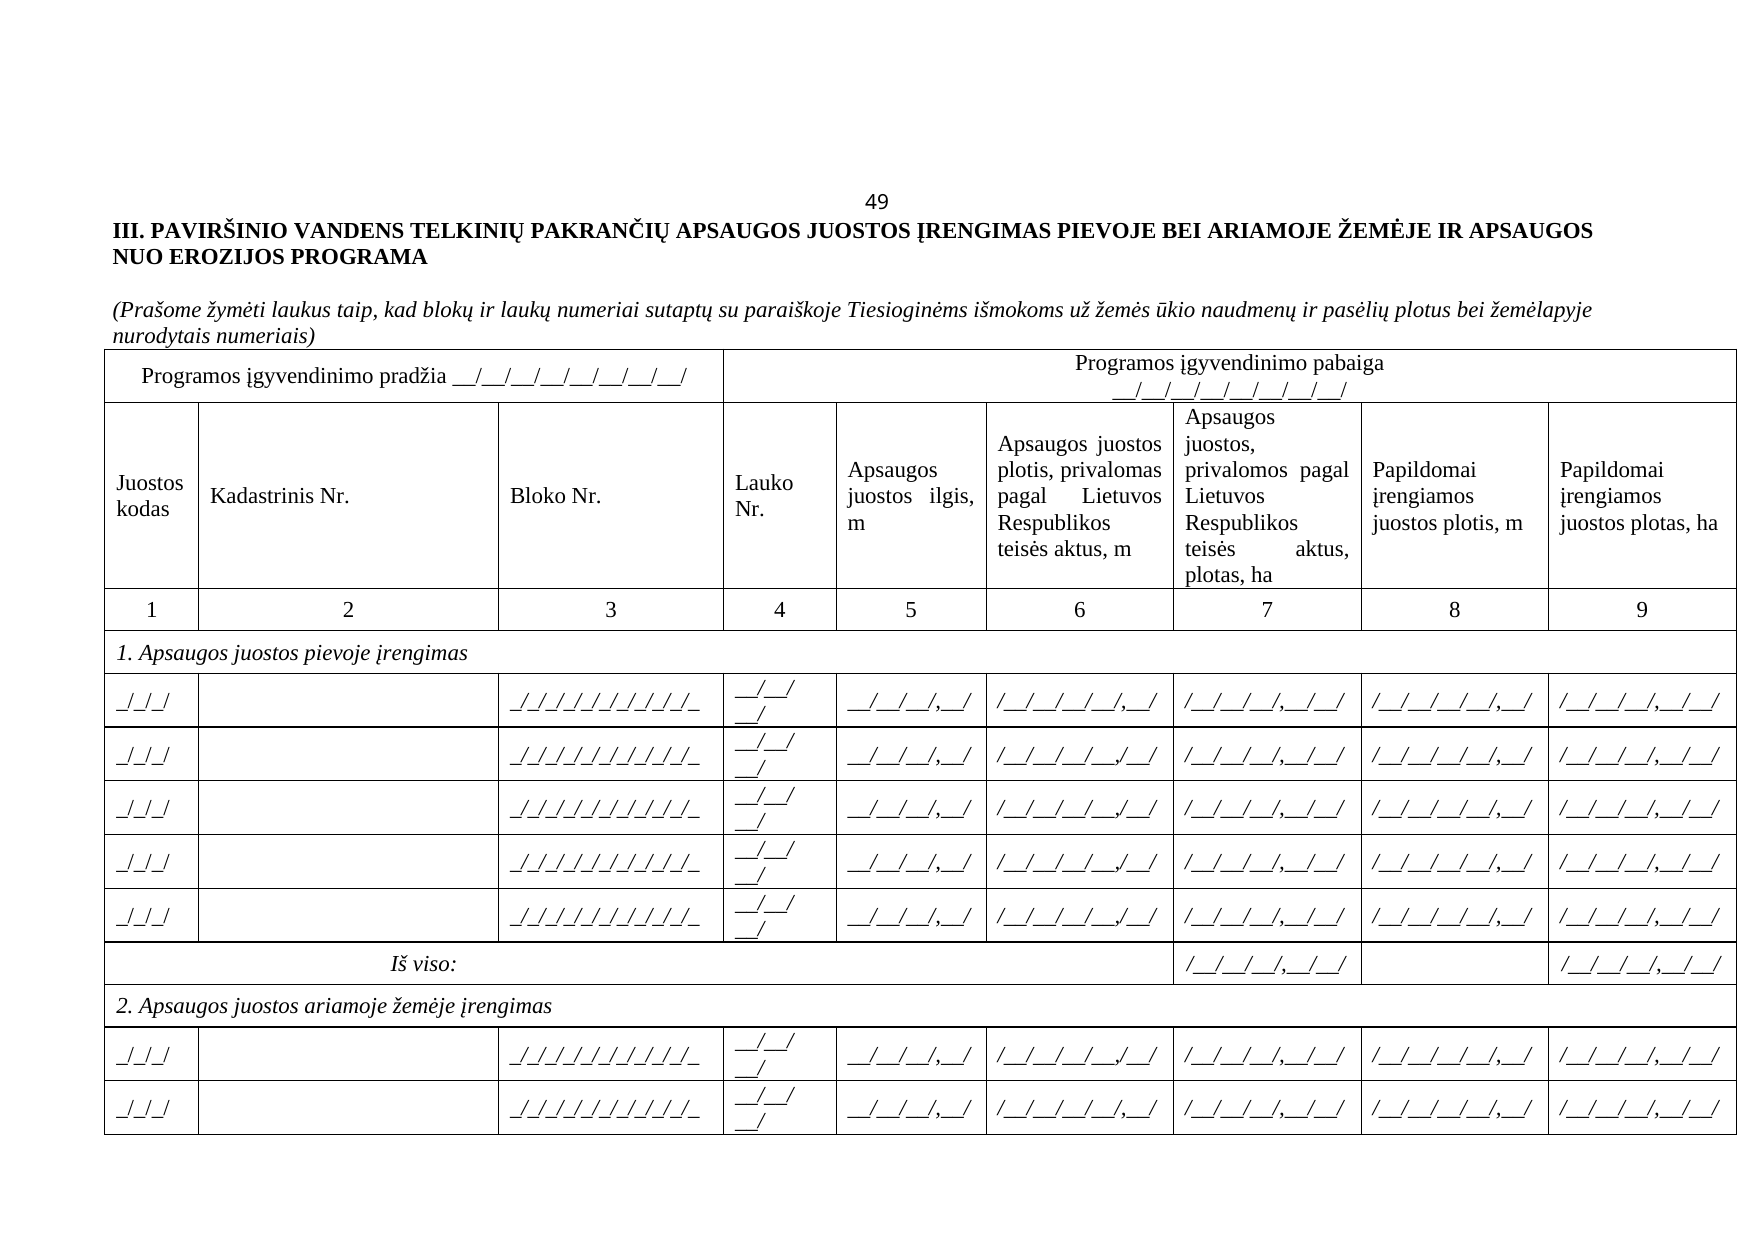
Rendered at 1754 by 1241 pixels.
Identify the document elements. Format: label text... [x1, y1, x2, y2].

table_cell /__/__/__/,__/__/ [1549, 835, 1736, 888]
table_cell /__/__/__/__/,__/ [987, 1081, 1173, 1134]
table_cell /__/__/__/__/,__/ [1362, 674, 1548, 726]
table_cell __/__/__/,__/ [837, 1081, 986, 1134]
table_cell /__/__/__/__/,__/ [1362, 781, 1548, 834]
table_cell __/__/__/ [724, 674, 836, 726]
table_cell 1. Apsaugos juostos pievoje įrengimas [105, 631, 1736, 673]
table_cell Kadastrinis Nr. [199, 403, 498, 588]
table_cell __/__/__/,__/ [837, 835, 986, 888]
table_cell /__/__/__/,__/__/ [1174, 1081, 1361, 1134]
table_cell /__/__/__/__/,__/ [1362, 1081, 1548, 1134]
table_cell /__/__/__/,__/__/ [1549, 674, 1736, 726]
table_cell [199, 1028, 498, 1080]
table_cell /__/__/__/,__/__/ [1174, 781, 1361, 834]
table_cell [199, 674, 498, 726]
table_cell _/_/_/_/_/_/_/_/_/_/_ [499, 781, 723, 834]
table_cell __/__/__/ [724, 1028, 836, 1080]
table_cell /__/__/__/,__/__/ [1549, 1028, 1736, 1080]
table_cell [199, 889, 498, 941]
table_cell /__/__/__/,__/__/ [1549, 781, 1736, 834]
table_cell Apsaugos juostos plotis, privalomas pagal Lietuvos Respublikos teisės aktus, m [987, 403, 1173, 588]
table_cell /__/__/__/__/,__/ [1362, 728, 1548, 780]
table_cell /__/__/__/,__/__/ [1174, 943, 1361, 984]
table_cell __/__/__/ [724, 835, 836, 888]
table_cell __/__/__/,__/ [837, 1028, 986, 1080]
table_cell /__/__/__/__/,__/ [1362, 1028, 1548, 1080]
table_cell /__/__/__/,__/__/ [1174, 674, 1361, 726]
table_cell __/__/__/ [724, 728, 836, 780]
table_cell /__/__/__/,__/__/ [1174, 835, 1361, 888]
table_cell Juostos kodas [105, 403, 198, 588]
table_cell __/__/__/,__/ [837, 674, 986, 726]
table_header Programos įgyvendinimo pabaiga __/__/__/__/__/__/__/__/ [724, 350, 1736, 402]
table_cell /__/__/__/__,/__/ [987, 728, 1173, 780]
table_cell _/_/_/ [105, 835, 198, 888]
table_cell __/__/__/ [724, 1081, 836, 1134]
table_cell _/_/_/_/_/_/_/_/_/_/_ [499, 889, 723, 941]
table_cell [199, 728, 498, 780]
table_cell Papildomai įrengiamos juostos plotis, m [1362, 403, 1548, 588]
table_cell Iš viso: [105, 943, 1173, 984]
table_cell /__/__/__/,__/__/ [1549, 889, 1736, 941]
table_cell _/_/_/_/_/_/_/_/_/_/_ [499, 674, 723, 726]
table_cell _/_/_/ [105, 1081, 198, 1134]
table_cell _/_/_/ [105, 889, 198, 941]
table_cell _/_/_/ [105, 674, 198, 726]
table_cell /__/__/__/__,/__/ [987, 835, 1173, 888]
table_cell [199, 781, 498, 834]
table_cell _/_/_/_/_/_/_/_/_/_/_ [499, 835, 723, 888]
table_cell /__/__/__/,__/__/ [1174, 728, 1361, 780]
table_cell 2 [199, 589, 498, 630]
table_cell __/__/__/,__/ [837, 781, 986, 834]
table_cell /__/__/__/__/,__/ [1362, 889, 1548, 941]
table_cell 3 [499, 589, 723, 630]
table_cell _/_/_/_/_/_/_/_/_/_/_ [499, 1081, 723, 1134]
table_cell /__/__/__/,__/__/ [1549, 1081, 1736, 1134]
table_cell Apsaugos juostos, privalomos pagal Lietuvos Respublikos teisės aktus, plotas, ha [1174, 403, 1361, 588]
table_cell [199, 835, 498, 888]
table_cell _/_/_/_/_/_/_/_/_/_/_ [499, 1028, 723, 1080]
table_cell _/_/_/_/_/_/_/_/_/_/_ [499, 728, 723, 780]
table_cell Bloko Nr. [499, 403, 723, 588]
table_cell __/__/__/ [724, 889, 836, 941]
table_cell [199, 1081, 498, 1134]
table_cell 2. Apsaugos juostos ariamoje žemėje įrengimas [105, 985, 1736, 1026]
table_cell /__/__/__/__,/__/ [987, 781, 1173, 834]
table_cell _/_/_/ [105, 728, 198, 780]
table_cell 9 [1549, 589, 1736, 630]
table_cell /__/__/__/,__/__/ [1174, 889, 1361, 941]
table_cell _/_/_/ [105, 781, 198, 834]
table_cell 6 [987, 589, 1173, 630]
table_cell /__/__/__/,__/__/ [1174, 1028, 1361, 1080]
table_cell __/__/__/ [724, 781, 836, 834]
table_header Programos įgyvendinimo pradžia __/__/__/__/__/__/__/__/ [105, 350, 723, 402]
table_cell /__/__/__/,__/__/ [1549, 943, 1736, 984]
table_cell __/__/__/,__/ [837, 889, 986, 941]
table_cell __/__/__/,__/ [837, 728, 986, 780]
table_cell 5 [837, 589, 986, 630]
table_cell Papildomai įrengiamos juostos plotas, ha [1549, 403, 1736, 588]
table_cell Apsaugos juostos ilgis, m [837, 403, 986, 588]
table_cell /__/__/__/__,/__/ [987, 1028, 1173, 1080]
table_cell _/_/_/ [105, 1028, 198, 1080]
table_cell Lauko Nr. [724, 403, 836, 588]
table_cell 7 [1174, 589, 1361, 630]
text III. PAVIRŠINIO VANDENS TELKINIŲ PAKRANČIŲ APSAUGOS JUOSTOS ĮRENGIMAS PIEVOJE BEI ARIAMOJE ŽEMĖJE IR APSAUGOS NUO EROZIJOS PROGRAMA [112, 217, 1642, 269]
text (Prašome žymėti laukus taip, kad blokų ir laukų numeriai sutaptų su paraiškoje Tiesioginėms išmokoms už žemės ūkio naudmenų ir pasėlių plotus bei žemėlapyje nurodytais numeriais) [112, 296, 1642, 348]
table_cell /__/__/__/__/,__/ [1362, 835, 1548, 888]
table_cell 8 [1362, 589, 1548, 630]
table_cell 4 [724, 589, 836, 630]
table_cell [1362, 943, 1548, 984]
table_cell 1 [105, 589, 198, 630]
table_cell /__/__/__/__,/__/ [987, 889, 1173, 941]
table_cell /__/__/__/__/,__/ [987, 674, 1173, 726]
table_cell /__/__/__/,__/__/ [1549, 728, 1736, 780]
